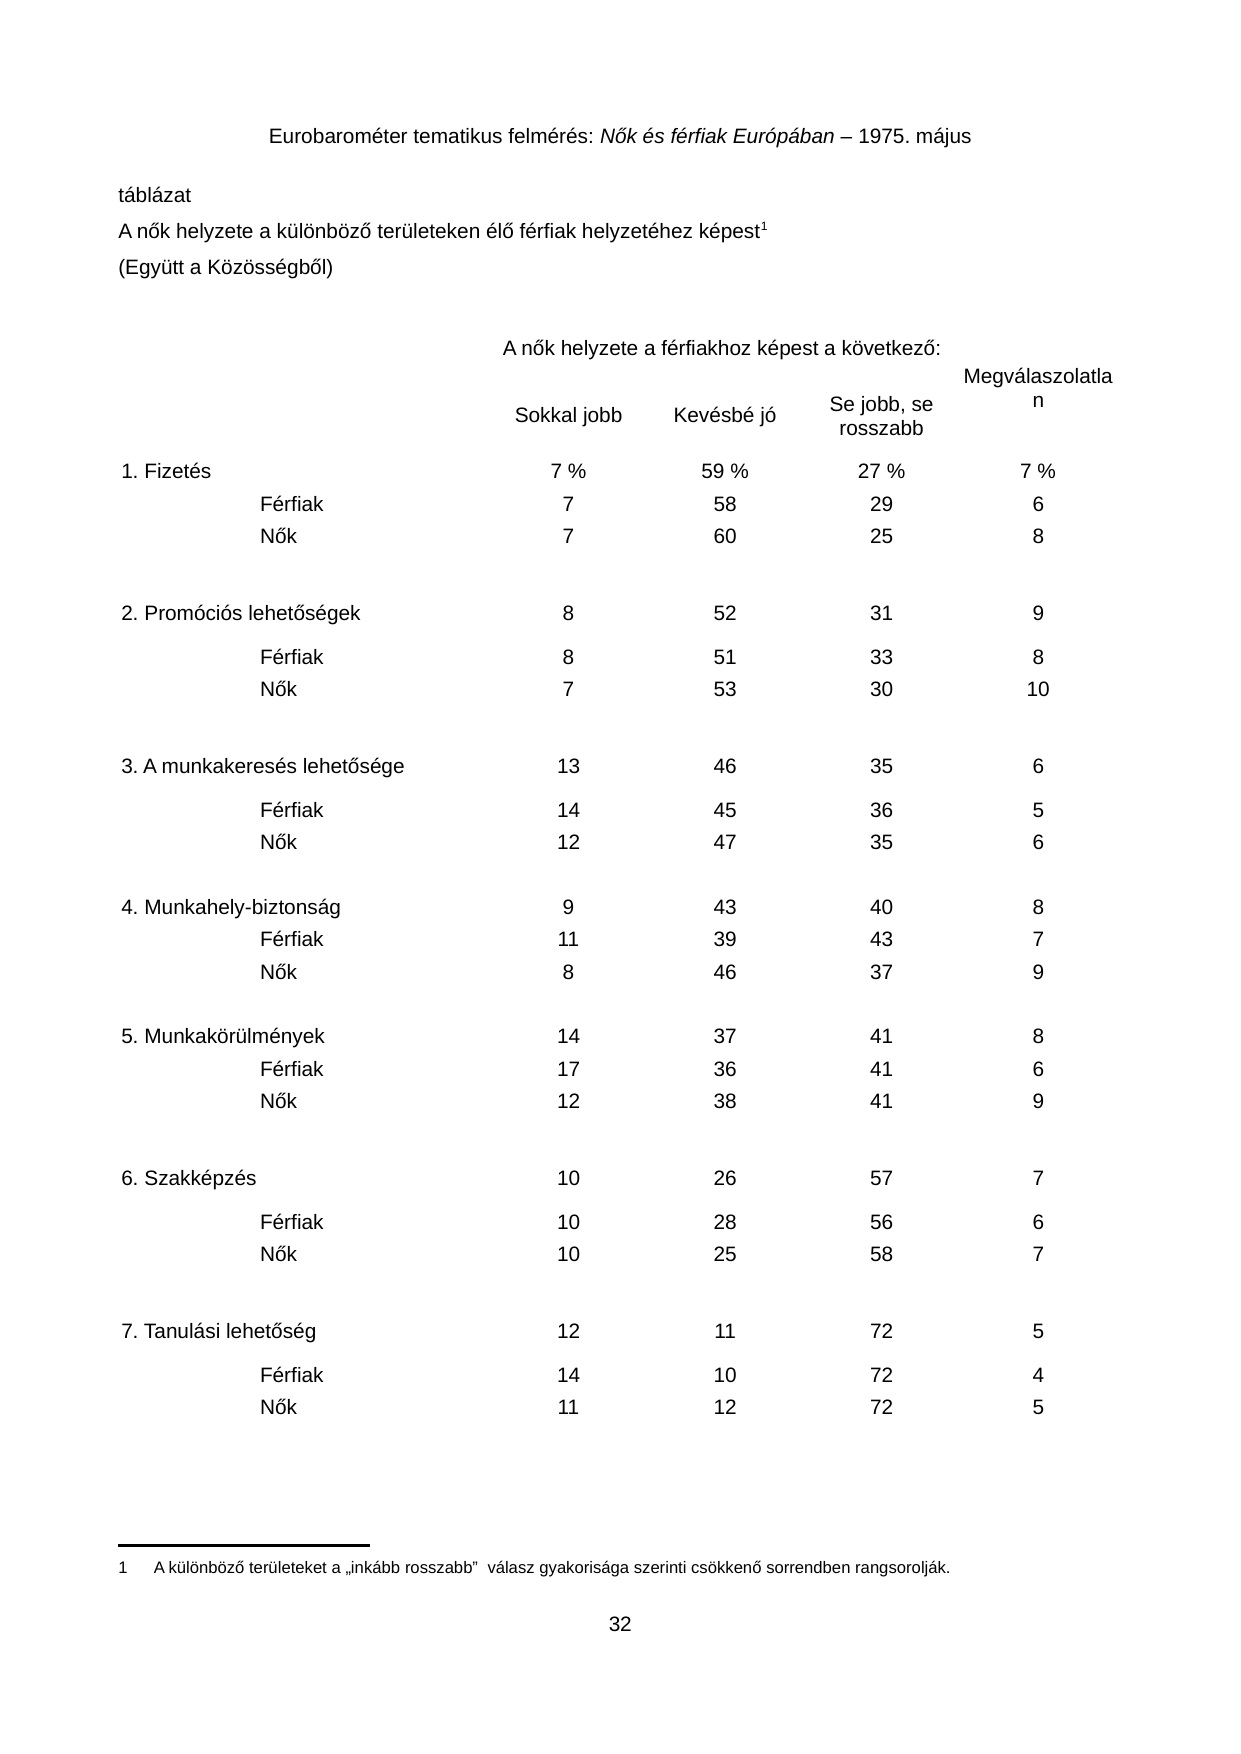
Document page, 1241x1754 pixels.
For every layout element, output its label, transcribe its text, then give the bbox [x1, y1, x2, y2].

table_cell Nők [257, 826, 490, 858]
table_cell 9 [960, 955, 1116, 988]
table_cell 8 [960, 891, 1116, 923]
table_cell 60 [647, 520, 803, 552]
table_cell Nők [257, 1391, 490, 1423]
table_cell 6 [960, 738, 1116, 793]
table_cell 10 [647, 1359, 803, 1391]
table_cell 11 [647, 1303, 803, 1359]
table_cell 6 [960, 826, 1116, 858]
table_cell [118, 1206, 257, 1238]
table_cell [647, 552, 803, 584]
table_cell 7. Tanulási lehetőség [118, 1303, 490, 1359]
table_cell [960, 988, 1116, 1020]
table_cell 46 [647, 955, 803, 988]
table_cell 12 [490, 826, 647, 858]
table_cell [257, 988, 490, 1020]
table_cell 12 [490, 1303, 647, 1359]
table_cell Kevésbé jó [647, 376, 803, 455]
table_cell 28 [647, 1206, 803, 1238]
table_cell 5. Munkakörülmények [118, 1020, 490, 1053]
table_cell Se jobb, se rosszabb [803, 376, 960, 455]
table_cell 47 [647, 826, 803, 858]
table_cell 4 [960, 1359, 1116, 1391]
table_cell [118, 1053, 257, 1085]
table_cell [490, 1118, 647, 1150]
table_cell 35 [803, 738, 960, 793]
table_cell Nők [257, 673, 490, 705]
table_cell 5 [960, 794, 1116, 826]
table_cell [490, 705, 647, 738]
table_cell 38 [647, 1085, 803, 1117]
table_cell Nők [257, 1238, 490, 1270]
table_cell [257, 705, 490, 738]
table_cell [803, 858, 960, 891]
table_cell 5 [960, 1303, 1116, 1359]
table_cell 45 [647, 794, 803, 826]
table_cell 7 [490, 520, 647, 552]
table_header Megválaszolatlan [960, 320, 1116, 455]
table_cell 8 [960, 520, 1116, 552]
table_cell [118, 376, 257, 455]
table_header [118, 320, 257, 376]
table_cell [647, 1118, 803, 1150]
table_cell Férfiak [257, 794, 490, 826]
table_cell [490, 1270, 647, 1303]
table_cell [647, 858, 803, 891]
table_cell 56 [803, 1206, 960, 1238]
table_cell [257, 552, 490, 584]
table_cell 12 [490, 1085, 647, 1117]
table_cell [960, 858, 1116, 891]
table_cell 7 % [490, 455, 647, 487]
table_cell [118, 1238, 257, 1270]
table_cell 59 % [647, 455, 803, 487]
table_cell [118, 520, 257, 552]
table_cell [118, 488, 257, 520]
table_cell 5 [960, 1391, 1116, 1423]
table_cell 53 [647, 673, 803, 705]
table_cell 9 [960, 1085, 1116, 1117]
table_cell 72 [803, 1303, 960, 1359]
text (Együtt a Közösségből) [118, 254, 1122, 278]
table_cell [803, 1118, 960, 1150]
table_cell 52 [647, 585, 803, 640]
table_cell 25 [647, 1238, 803, 1270]
table_cell [118, 552, 257, 584]
table_cell 12 [647, 1391, 803, 1423]
table_cell [803, 1270, 960, 1303]
table_cell 7 % [960, 455, 1116, 487]
table_cell [257, 376, 490, 455]
text táblázat [118, 183, 1122, 207]
table_cell 9 [490, 891, 647, 923]
table_cell 14 [490, 1020, 647, 1053]
table_cell 7 [960, 1238, 1116, 1270]
table_cell [257, 1118, 490, 1150]
table_cell [647, 705, 803, 738]
table_cell 41 [803, 1053, 960, 1085]
table_cell [118, 988, 257, 1020]
table_cell 40 [803, 891, 960, 923]
table_cell Sokkal jobb [490, 376, 647, 455]
table_cell [118, 794, 257, 826]
table_cell 10 [490, 1206, 647, 1238]
table_cell [647, 988, 803, 1020]
table_cell Férfiak [257, 1053, 490, 1085]
table_cell [118, 923, 257, 955]
table_cell 41 [803, 1020, 960, 1053]
table_cell [118, 955, 257, 988]
table_cell 43 [803, 923, 960, 955]
table_cell 72 [803, 1359, 960, 1391]
table_cell 8 [960, 640, 1116, 673]
table_cell 9 [960, 585, 1116, 640]
table_cell 36 [803, 794, 960, 826]
table_cell [490, 552, 647, 584]
table_cell Nők [257, 1085, 490, 1117]
table_cell [118, 1085, 257, 1117]
table_cell 8 [490, 640, 647, 673]
table_cell 58 [647, 488, 803, 520]
table_header A nők helyzete a férfiakhoz képest a következő: [490, 320, 960, 376]
table_cell 6 [960, 488, 1116, 520]
table_cell 39 [647, 923, 803, 955]
table_cell 29 [803, 488, 960, 520]
text A különböző területeket a „inkább rosszabb” válasz gyakorisága szerinti csökkenő sorrendben rangsorolják. [118, 1557, 1122, 1577]
table_cell 11 [490, 1391, 647, 1423]
table_cell [803, 552, 960, 584]
table_cell 6. Szakképzés [118, 1150, 490, 1206]
table_cell [118, 1391, 257, 1423]
table_cell 10 [490, 1238, 647, 1270]
table_cell 11 [490, 923, 647, 955]
table_cell [118, 1359, 257, 1391]
table_cell 27 % [803, 455, 960, 487]
table_cell 35 [803, 826, 960, 858]
table_cell [803, 988, 960, 1020]
table_cell 72 [803, 1391, 960, 1423]
table_cell 10 [960, 673, 1116, 705]
table_cell 41 [803, 1085, 960, 1117]
table_cell 13 [490, 738, 647, 793]
table_cell [118, 858, 257, 891]
table_cell 3. A munkakeresés lehetősége [118, 738, 490, 793]
table_cell 10 [490, 1150, 647, 1206]
table_cell 36 [647, 1053, 803, 1085]
table_cell [118, 673, 257, 705]
table_cell Nők [257, 955, 490, 988]
table_cell [118, 640, 257, 673]
table_cell [647, 1270, 803, 1303]
table_cell Nők [257, 520, 490, 552]
table_cell 37 [803, 955, 960, 988]
table_cell 31 [803, 585, 960, 640]
table_cell 1. Fizetés [118, 455, 490, 487]
table_cell [118, 705, 257, 738]
table_cell 17 [490, 1053, 647, 1085]
table_cell [257, 858, 490, 891]
table_cell Férfiak [257, 1359, 490, 1391]
table_cell 14 [490, 1359, 647, 1391]
table_cell 33 [803, 640, 960, 673]
table_cell [803, 705, 960, 738]
table_cell 30 [803, 673, 960, 705]
table_cell 8 [960, 1020, 1116, 1053]
table_cell [118, 1270, 257, 1303]
table_cell 4. Munkahely-biztonság [118, 891, 490, 923]
table_cell Férfiak [257, 640, 490, 673]
table_header [257, 320, 490, 376]
table_cell 58 [803, 1238, 960, 1270]
table_cell Férfiak [257, 488, 490, 520]
table_cell 7 [960, 923, 1116, 955]
table_cell [960, 1118, 1116, 1150]
table_cell [960, 552, 1116, 584]
table_cell 7 [490, 488, 647, 520]
table_cell 2. Promóciós lehetőségek [118, 585, 490, 640]
text A nők helyzete a különböző területeken élő férfiak helyzetéhez képest [118, 219, 1122, 243]
table_cell 6 [960, 1053, 1116, 1085]
table_cell [118, 1118, 257, 1150]
table_cell 57 [803, 1150, 960, 1206]
table_cell 25 [803, 520, 960, 552]
table_cell 37 [647, 1020, 803, 1053]
table_cell 7 [490, 673, 647, 705]
table_cell 8 [490, 955, 647, 988]
table_cell [960, 705, 1116, 738]
table_cell 46 [647, 738, 803, 793]
table_cell [118, 826, 257, 858]
table_cell [490, 858, 647, 891]
table_cell 51 [647, 640, 803, 673]
table_cell 43 [647, 891, 803, 923]
table_cell 26 [647, 1150, 803, 1206]
table_cell 7 [960, 1150, 1116, 1206]
table_cell 6 [960, 1206, 1116, 1238]
table_cell Férfiak [257, 923, 490, 955]
table_cell [960, 1270, 1116, 1303]
table_cell 8 [490, 585, 647, 640]
table_cell [257, 1270, 490, 1303]
table_cell 14 [490, 794, 647, 826]
table_cell Férfiak [257, 1206, 490, 1238]
table_cell [490, 988, 647, 1020]
